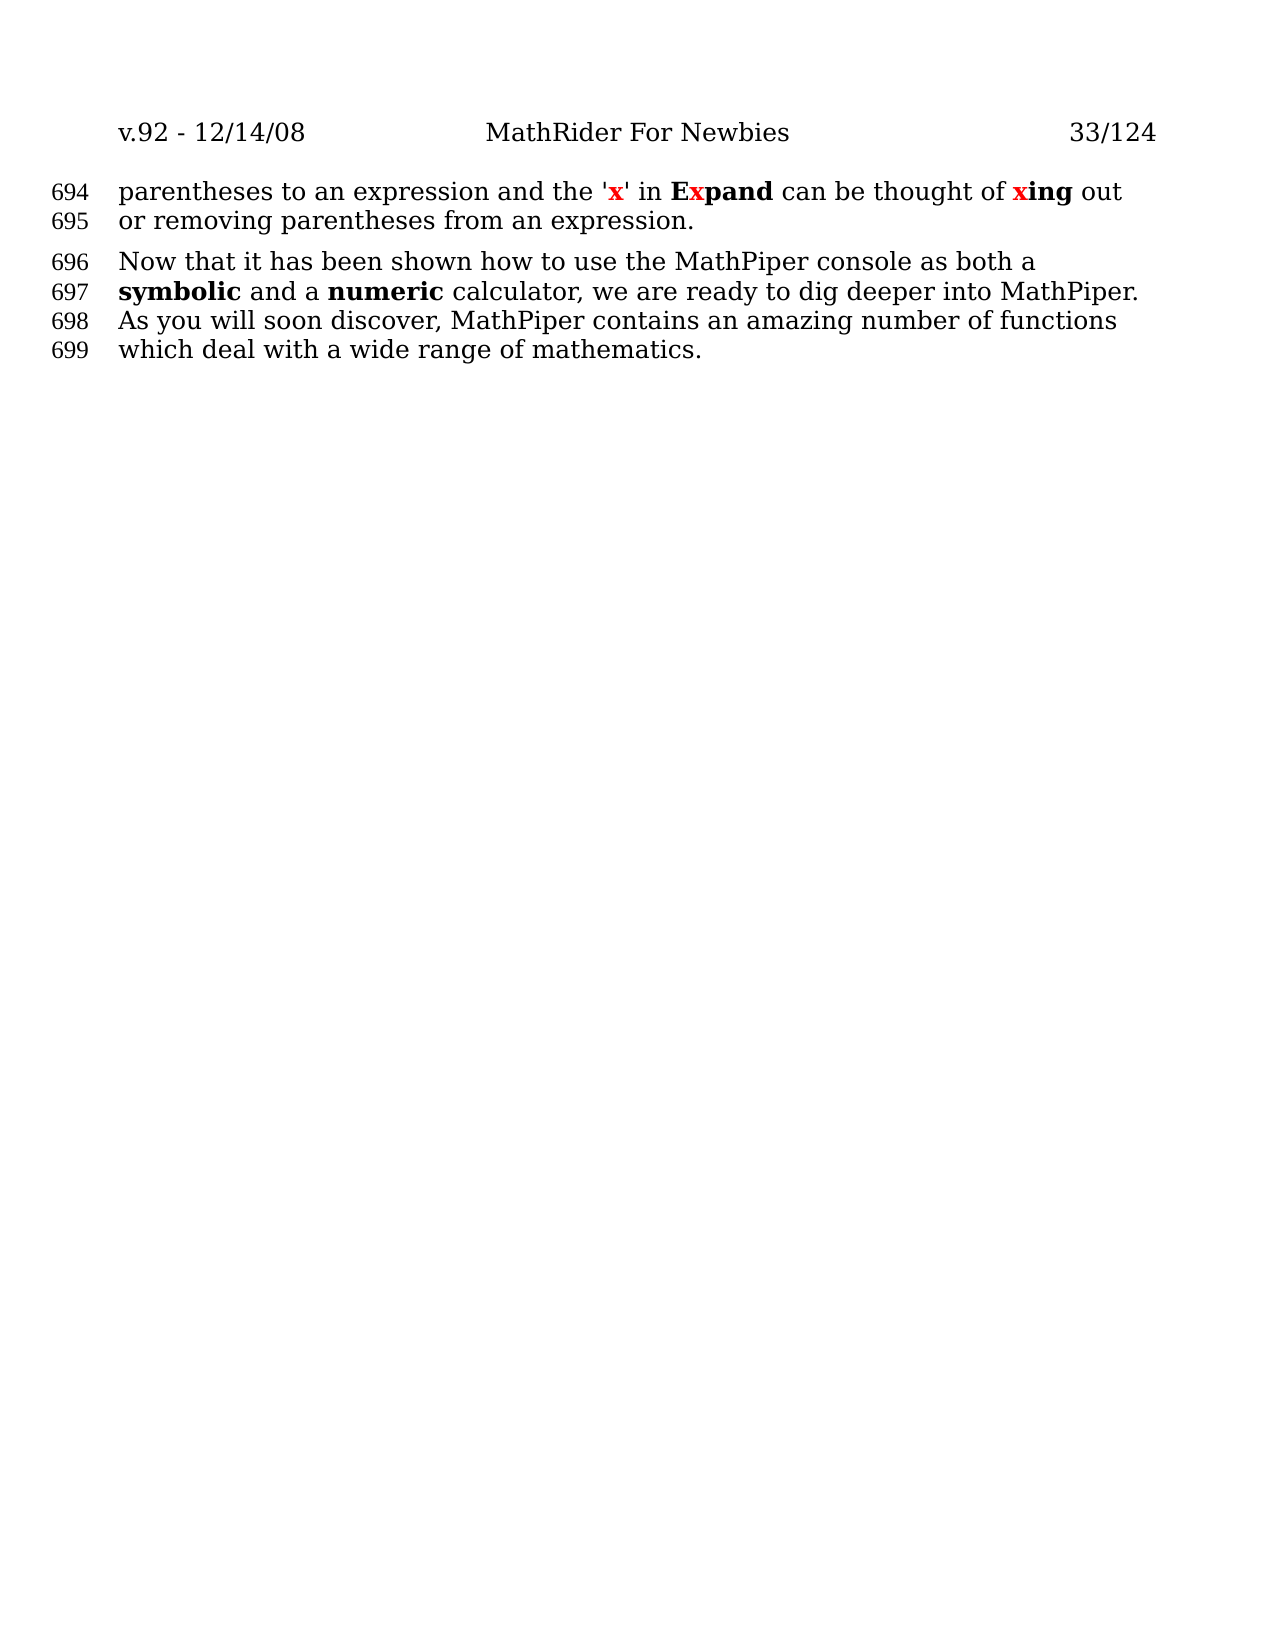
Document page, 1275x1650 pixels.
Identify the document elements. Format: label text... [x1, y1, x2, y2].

text Now that it has been shown how to use the MathPiper console as both a symbolic and a numeric calculator, we are ready to dig deeper into MathPiper. As you will soon discover, MathPiper contains an amazing number of functions which deal with a wide range of mathematics. [118, 247, 1157, 364]
text parentheses to an expression and the 'x' in Expand can be thought of xing out or removing parentheses from an expression. [118, 177, 1157, 235]
